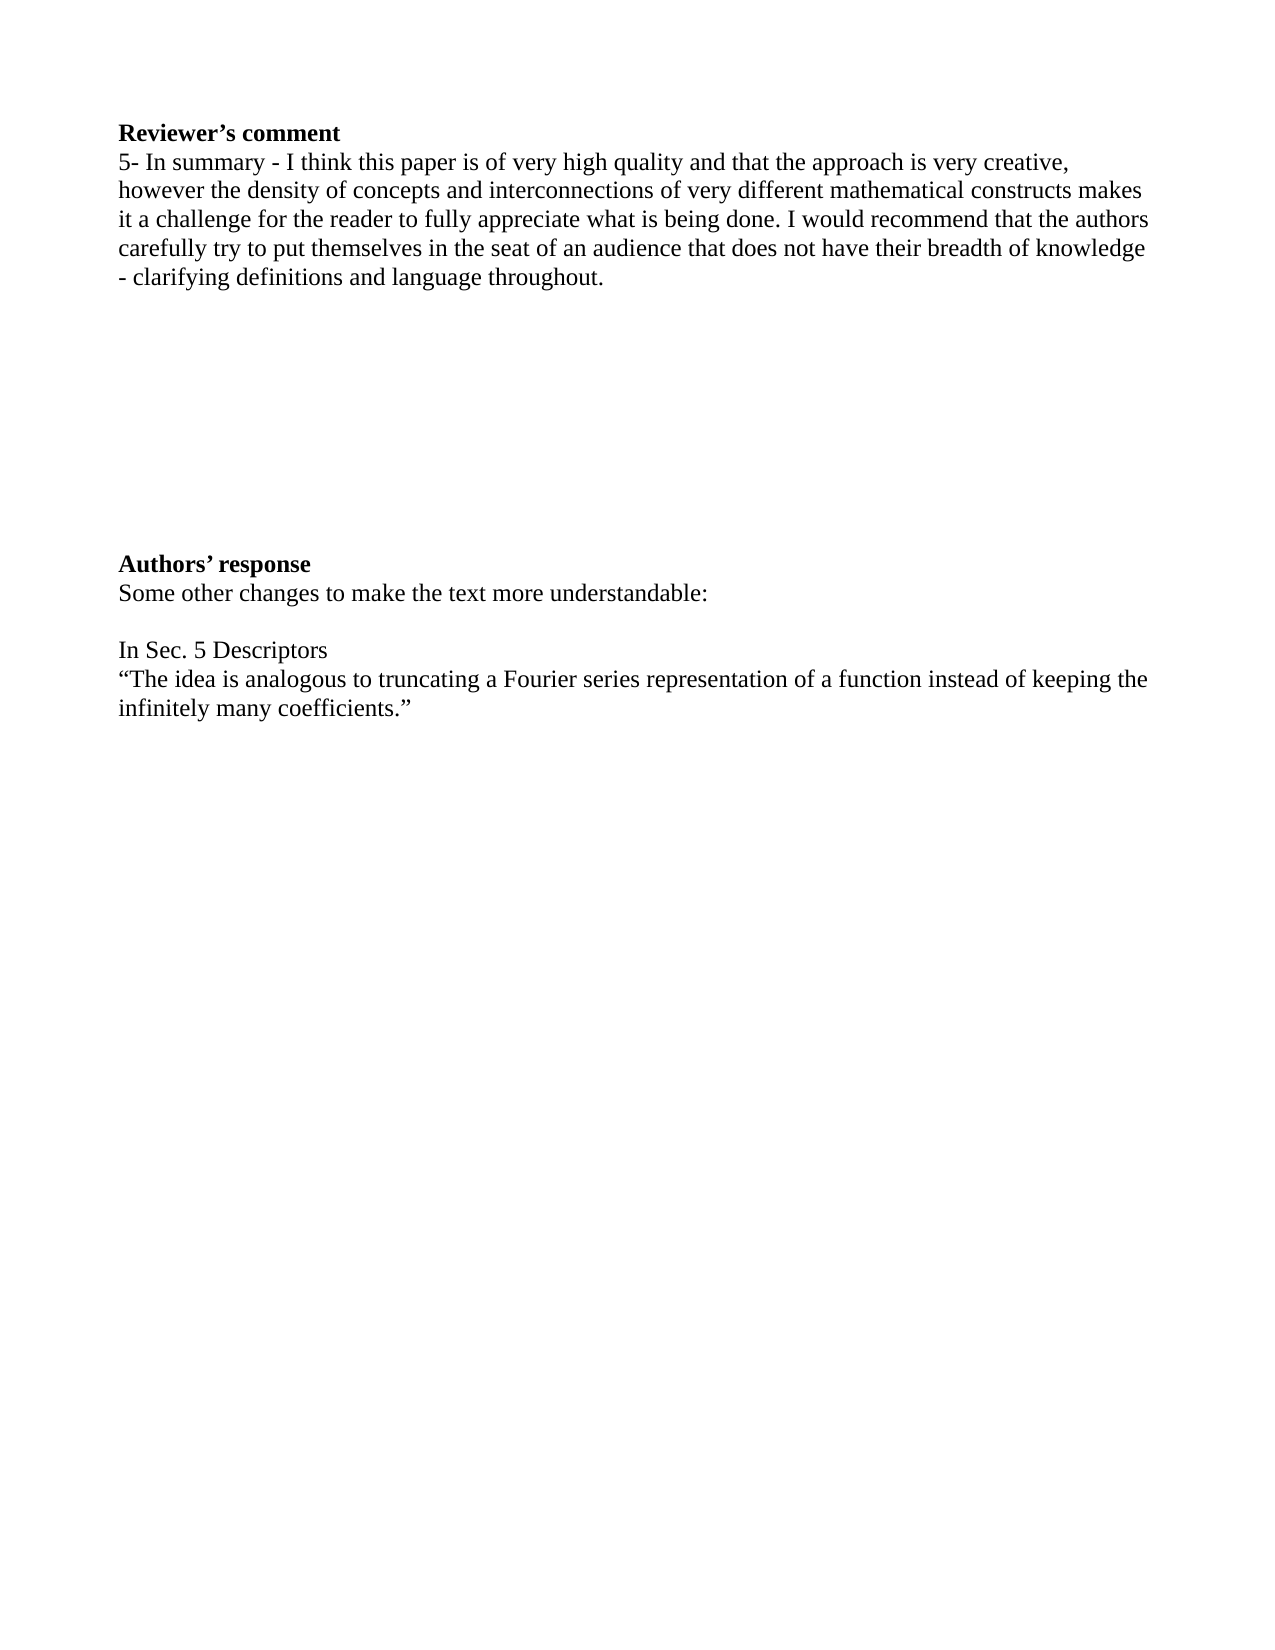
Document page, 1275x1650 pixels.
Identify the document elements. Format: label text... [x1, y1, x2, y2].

text Some other changes to make the text more understandable: [118, 578, 1157, 607]
text “The idea is analogous to truncating a Fourier series representation of a function instead of keeping the infinitely many coefficients.” [118, 664, 1157, 722]
text 5- In summary - I think this paper is of very high quality and that the approach is very creative, however the density of concepts and interconnections of very different mathematical constructs makes it a challenge for the reader to fully appreciate what is being done. I would recommend that the authors carefully try to put themselves in the seat of an audience that does not have their breadth of knowledge - clarifying definitions and language throughout. [118, 147, 1157, 291]
text Reviewer’s comment [118, 118, 1157, 147]
text Authors’ response [118, 549, 1157, 578]
text In Sec. 5 Descriptors [118, 636, 1157, 664]
